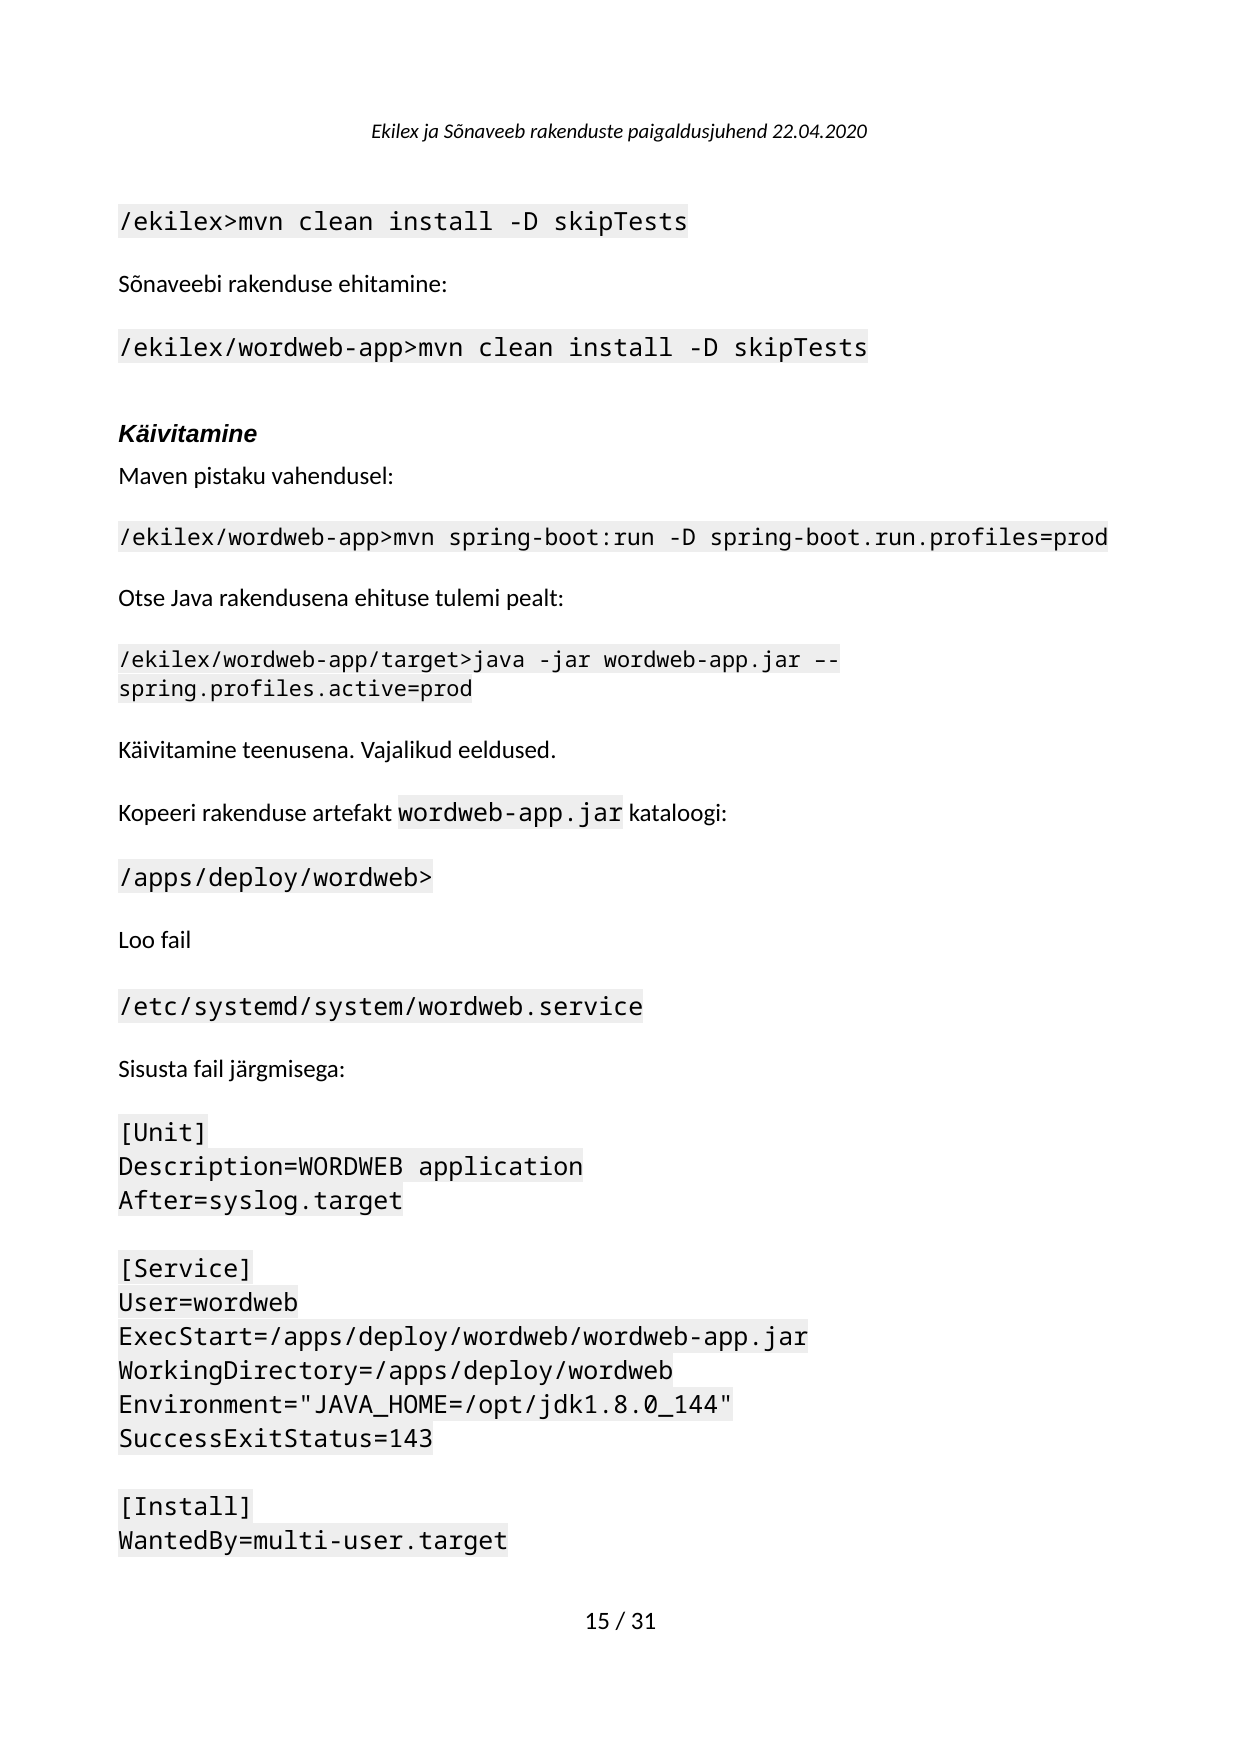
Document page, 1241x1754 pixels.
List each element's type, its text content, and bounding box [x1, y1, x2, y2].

text Sisusta fail järgmisega: [118, 1053, 1122, 1084]
text ExecStart=/apps/deploy/wordweb/wordweb-app.jar [118, 1318, 1122, 1353]
text User=wordweb [118, 1284, 1122, 1318]
text Environment="JAVA_HOME=/opt/jdk1.8.0_144" [118, 1387, 1122, 1421]
text Sõnaveebi rakenduse ehitamine: [118, 268, 1122, 299]
text WantedBy=multi-user.target [118, 1523, 1122, 1557]
text /etc/systemd/system/wordweb.service [118, 988, 1122, 1023]
text SuccessExitStatus=143 [118, 1421, 1122, 1455]
text /apps/deploy/wordweb> [118, 859, 1122, 893]
text [Install] [118, 1489, 1122, 1523]
text /ekilex>mvn clean install -D skipTests [118, 203, 1122, 238]
text After=syslog.target [118, 1182, 1122, 1216]
text WorkingDirectory=/apps/deploy/wordweb [118, 1353, 1122, 1387]
text [Service] [118, 1250, 1122, 1284]
text Otse Java rakendusena ehituse tulemi pealt: [118, 583, 1122, 613]
text /ekilex/wordweb-app>mvn clean install -D skipTests [118, 329, 1122, 363]
text Käivitamine teenusena. Vajalikud eeldused. [118, 734, 1122, 764]
subtitle Käivitamine [118, 419, 1122, 447]
text /ekilex/wordweb-app>mvn spring-boot:run -D spring-boot.run.profiles=prod [118, 521, 1122, 552]
text Maven pistaku vahendusel: [118, 460, 1122, 490]
text /ekilex/wordweb-app/target>java -jar wordweb-app.jar –-spring.profiles.active=prod [118, 644, 1122, 703]
text [Unit] [118, 1114, 1122, 1148]
text Kopeeri rakenduse artefakt wordweb-app.jar kataloogi: [118, 795, 1122, 829]
text Description=WORDWEB application [118, 1148, 1122, 1182]
text Loo fail [118, 924, 1122, 954]
